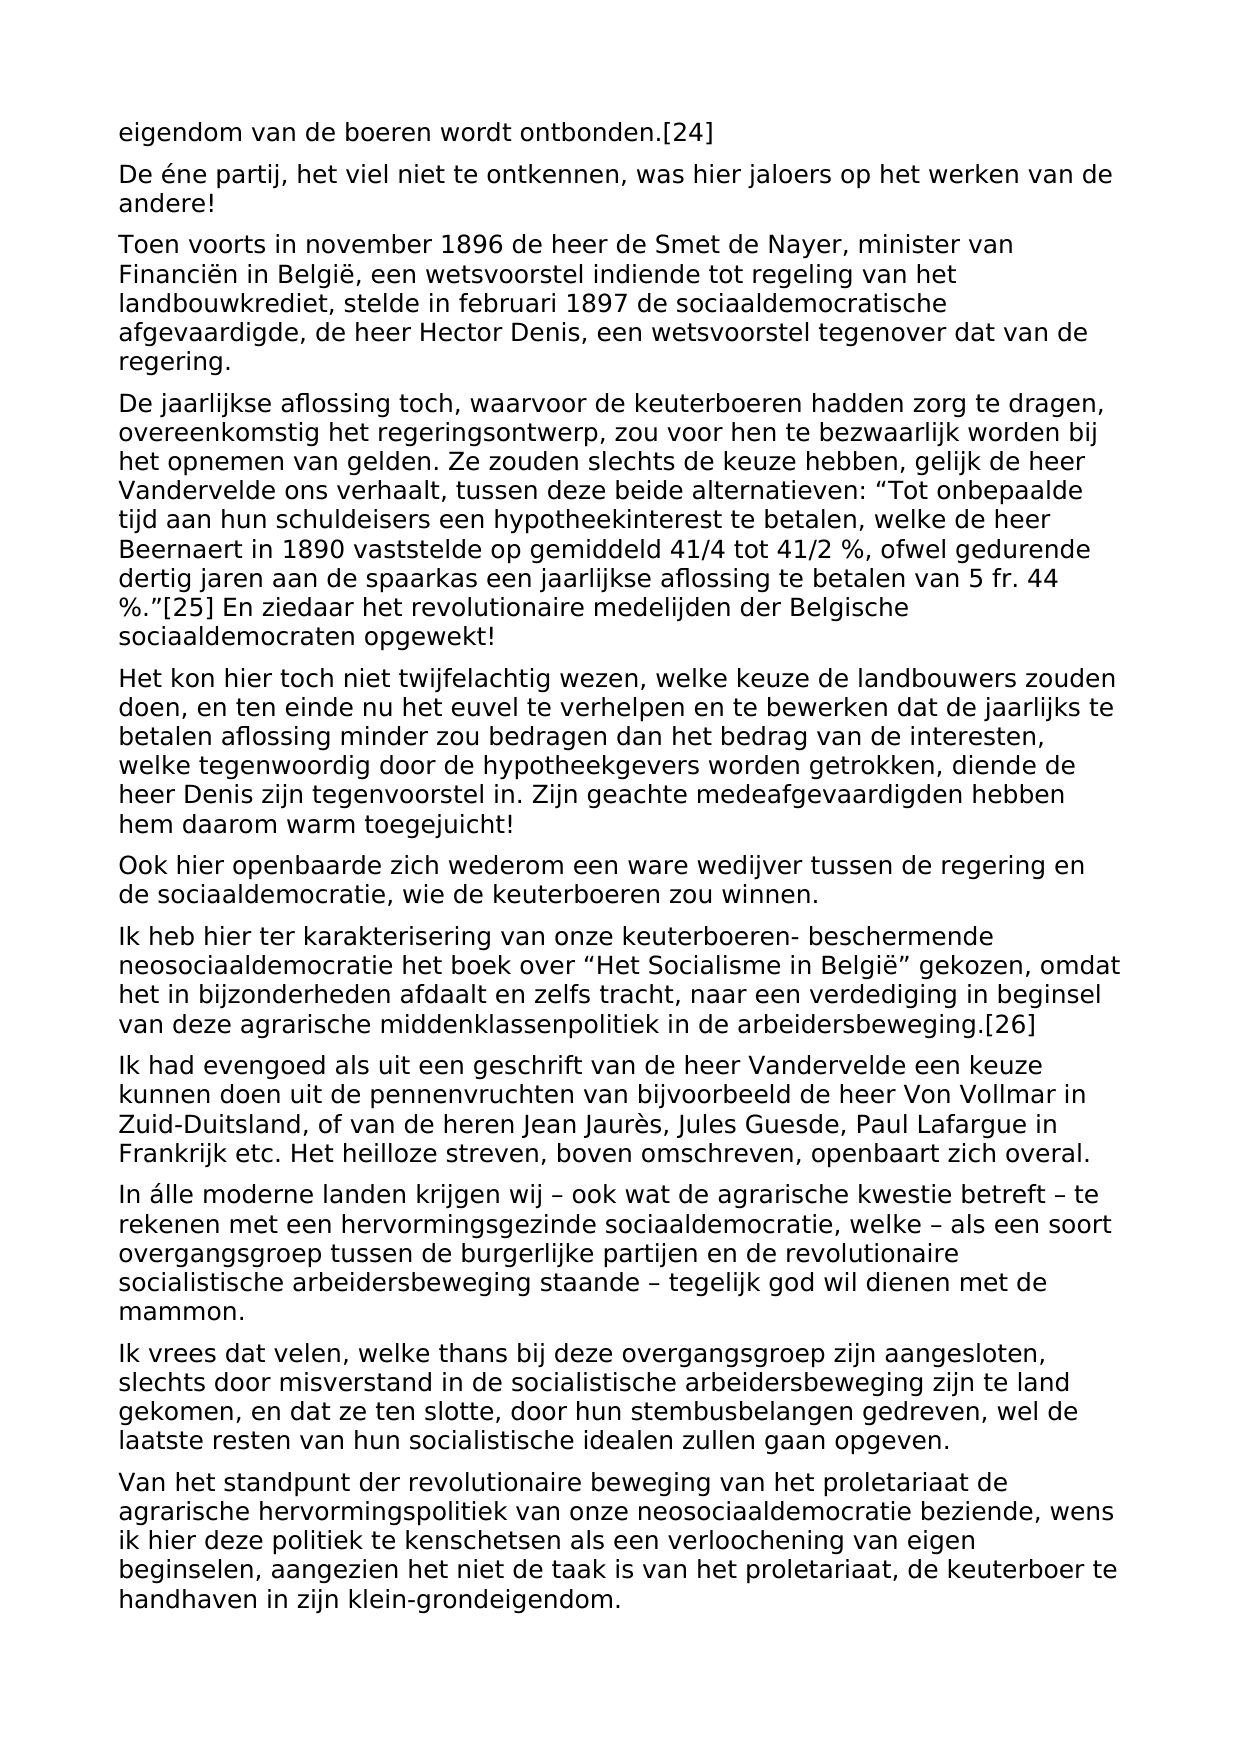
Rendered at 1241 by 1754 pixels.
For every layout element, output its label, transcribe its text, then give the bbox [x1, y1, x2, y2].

text De éne partij, het viel niet te ontkennen, was hier jaloers op het werken van de andere! [118, 160, 1122, 218]
text Ik had evengoed als uit een geschrift van de heer Vandervelde een keuze kunnen doen uit de pennenvruchten van bijvoorbeeld de heer Von Vollmar in Zuid-Duitsland, of van de heren Jean Jaurès, Jules Guesde, Paul Lafargue in Frankrijk etc. Het heilloze streven, boven omschreven, openbaart zich overal. [118, 1051, 1122, 1168]
text Het kon hier toch niet twijfelachtig wezen, welke keuze de landbouwers zouden doen, en ten einde nu het euvel te verhelpen en te bewerken dat de jaarlijks te betalen aflossing minder zou bedragen dan het bedrag van de interesten, welke tegenwoordig door de hypotheekgevers worden getrokken, diende de heer Denis zijn tegenvoorstel in. Zijn geachte medeafgevaardigden hebben hem daarom warm toegejuicht! [118, 664, 1122, 839]
text In álle moderne landen krijgen wij – ook wat de agrarische kwestie betreft – te rekenen met een hervormingsgezinde sociaaldemocratie, welke – als een soort overgangsgroep tussen de burgerlijke partijen en de revolutionaire socialistische arbeidersbeweging staande – tegelijk god wil dienen met de mammon. [118, 1181, 1122, 1326]
text Toen voorts in november 1896 de heer de Smet de Nayer, minister van Financiën in België, een wetsvoorstel indiende tot regeling van het landbouwkrediet, stelde in februari 1897 de sociaaldemocratische afgevaardigde, de heer Hector Denis, een wetsvoorstel tegenover dat van de regering. [118, 231, 1122, 376]
text Ook hier openbaarde zich wederom een ware wedijver tussen de regering en de sociaaldemocratie, wie de keuterboeren zou winnen. [118, 851, 1122, 910]
text Ik heb hier ter karakterisering van onze keuterboeren- beschermende neosociaaldemocratie het boek over “Het Socialisme in België” gekozen, omdat het in bijzonderheden afdaalt en zelfs tracht, naar een verdediging in beginsel van deze agrarische middenklassenpolitiek in de arbeidersbeweging.[26] [118, 922, 1122, 1039]
text Van het standpunt der revolutionaire beweging van het proletariaat de agrarische hervormingspolitiek van onze neosociaaldemocratie beziende, wens ik hier deze politiek te kenschetsen als een verloochening van eigen beginselen, aangezien het niet de taak is van het proletariaat, de keuterboer te handhaven in zijn klein-grondeigendom. [118, 1468, 1122, 1614]
text eigendom van de boeren wordt ontbonden.[24] [118, 118, 1122, 147]
text Ik vrees dat velen, welke thans bij deze overgangsgroep zijn aangesloten, slechts door misverstand in de socialistische arbeidersbeweging zijn te land gekomen, en dat ze ten slotte, door hun stembusbelangen gedreven, wel de laatste resten van hun socialistische idealen zullen gaan opgeven. [118, 1339, 1122, 1456]
text De jaarlijkse aflossing toch, waarvoor de keuterboeren hadden zorg te dragen, overeenkomstig het regeringsontwerp, zou voor hen te bezwaarlijk worden bij het opnemen van gelden. Ze zouden slechts de keuze hebben, gelijk de heer Vandervelde ons verhaalt, tussen deze beide alternatieven: “Tot onbepaalde tijd aan hun schuldeisers een hypotheekinterest te betalen, welke de heer Beernaert in 1890 vaststelde op gemiddeld 41/4 tot 41/2 %, ofwel gedurende dertig jaren aan de spaarkas een jaarlijkse aflossing te betalen van 5 fr. 44 %.”[25] En ziedaar het revolutionaire medelijden der Belgische sociaaldemocraten opgewekt! [118, 389, 1122, 651]
